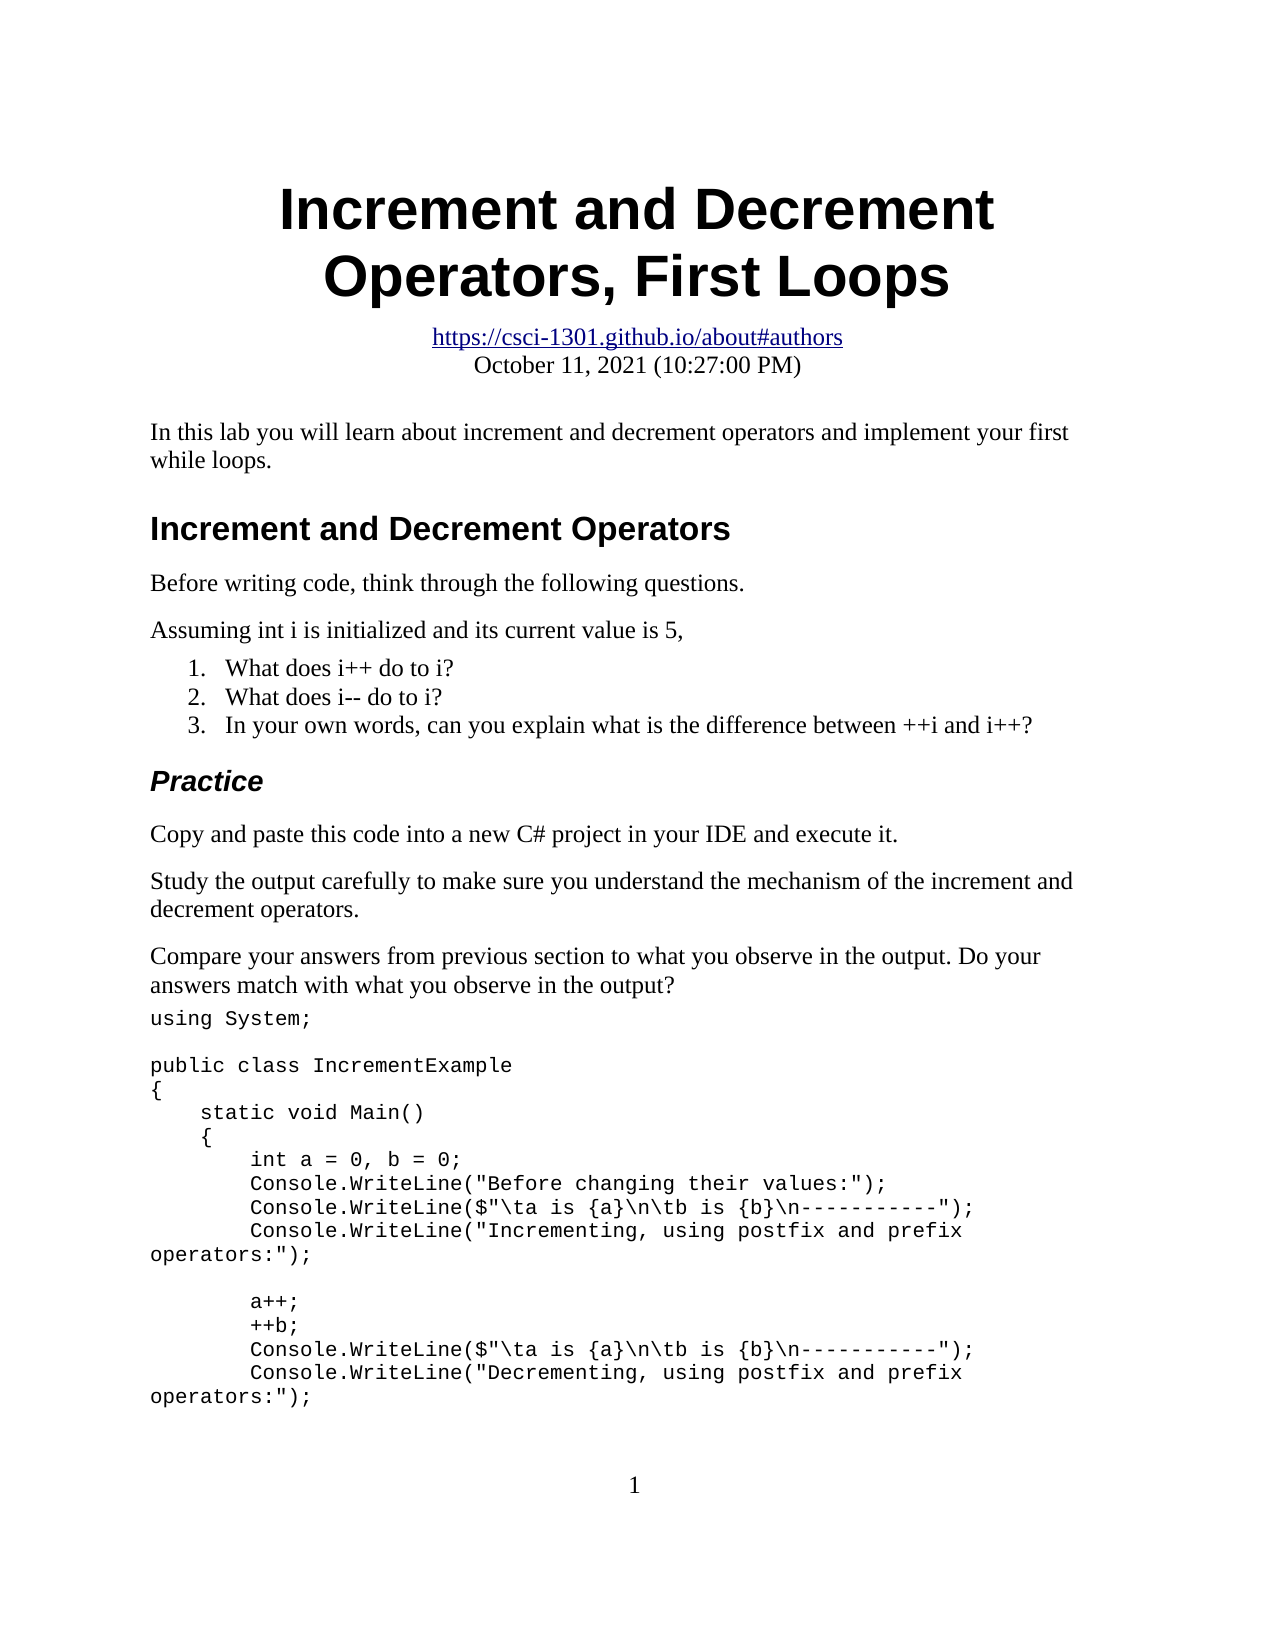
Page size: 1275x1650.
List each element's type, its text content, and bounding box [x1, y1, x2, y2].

text Compare your answers from previous section to what you observe in the output. Do your answers match with what you observe in the output? [150, 941, 1125, 999]
text int a = 0, b = 0; [150, 1149, 1125, 1173]
text static void Main() [150, 1102, 1125, 1126]
text using System; [150, 1008, 1125, 1031]
title Increment and Decrement Operators, First Loops [150, 175, 1125, 309]
text Copy and paste this code into a new C# project in your IDE and execute it. [150, 819, 1125, 848]
text ++b; [150, 1315, 1125, 1339]
text { [150, 1126, 1125, 1149]
text Console.WriteLine("Incrementing, using postfix and prefix operators:"); [150, 1220, 1125, 1268]
list In your own words, can you explain what is the difference between ++i and i++? [187, 710, 1125, 739]
text Assuming int i is initialized and its current value is 5, [150, 615, 1125, 644]
subtitle Practice [150, 764, 1125, 798]
text Console.WriteLine("Decrementing, using postfix and prefix operators:"); [150, 1362, 1125, 1409]
text a++; [150, 1291, 1125, 1315]
text public class IncrementExample [150, 1055, 1125, 1078]
text { [150, 1078, 1125, 1102]
subtitle Increment and Decrement Operators [150, 508, 1125, 547]
text In this lab you will learn about increment and decrement operators and implement your first while loops. [150, 417, 1125, 474]
text Before writing code, think through the following questions. [150, 568, 1125, 597]
text October 11, 2021 (10:27:00 PM) [150, 350, 1125, 379]
text https://csci-1301.github.io/about#authors [150, 322, 1125, 350]
text Console.WriteLine($"\ta is {a}\n\tb is {b}\n-----------"); [150, 1339, 1125, 1362]
text Console.WriteLine("Before changing their values:"); [150, 1173, 1125, 1197]
text Study the output carefully to make sure you understand the mechanism of the increment and decrement operators. [150, 866, 1125, 923]
list What does i++ do to i? [187, 653, 1125, 682]
list What does i-- do to i? [187, 682, 1125, 710]
text Console.WriteLine($"\ta is {a}\n\tb is {b}\n-----------"); [150, 1197, 1125, 1220]
